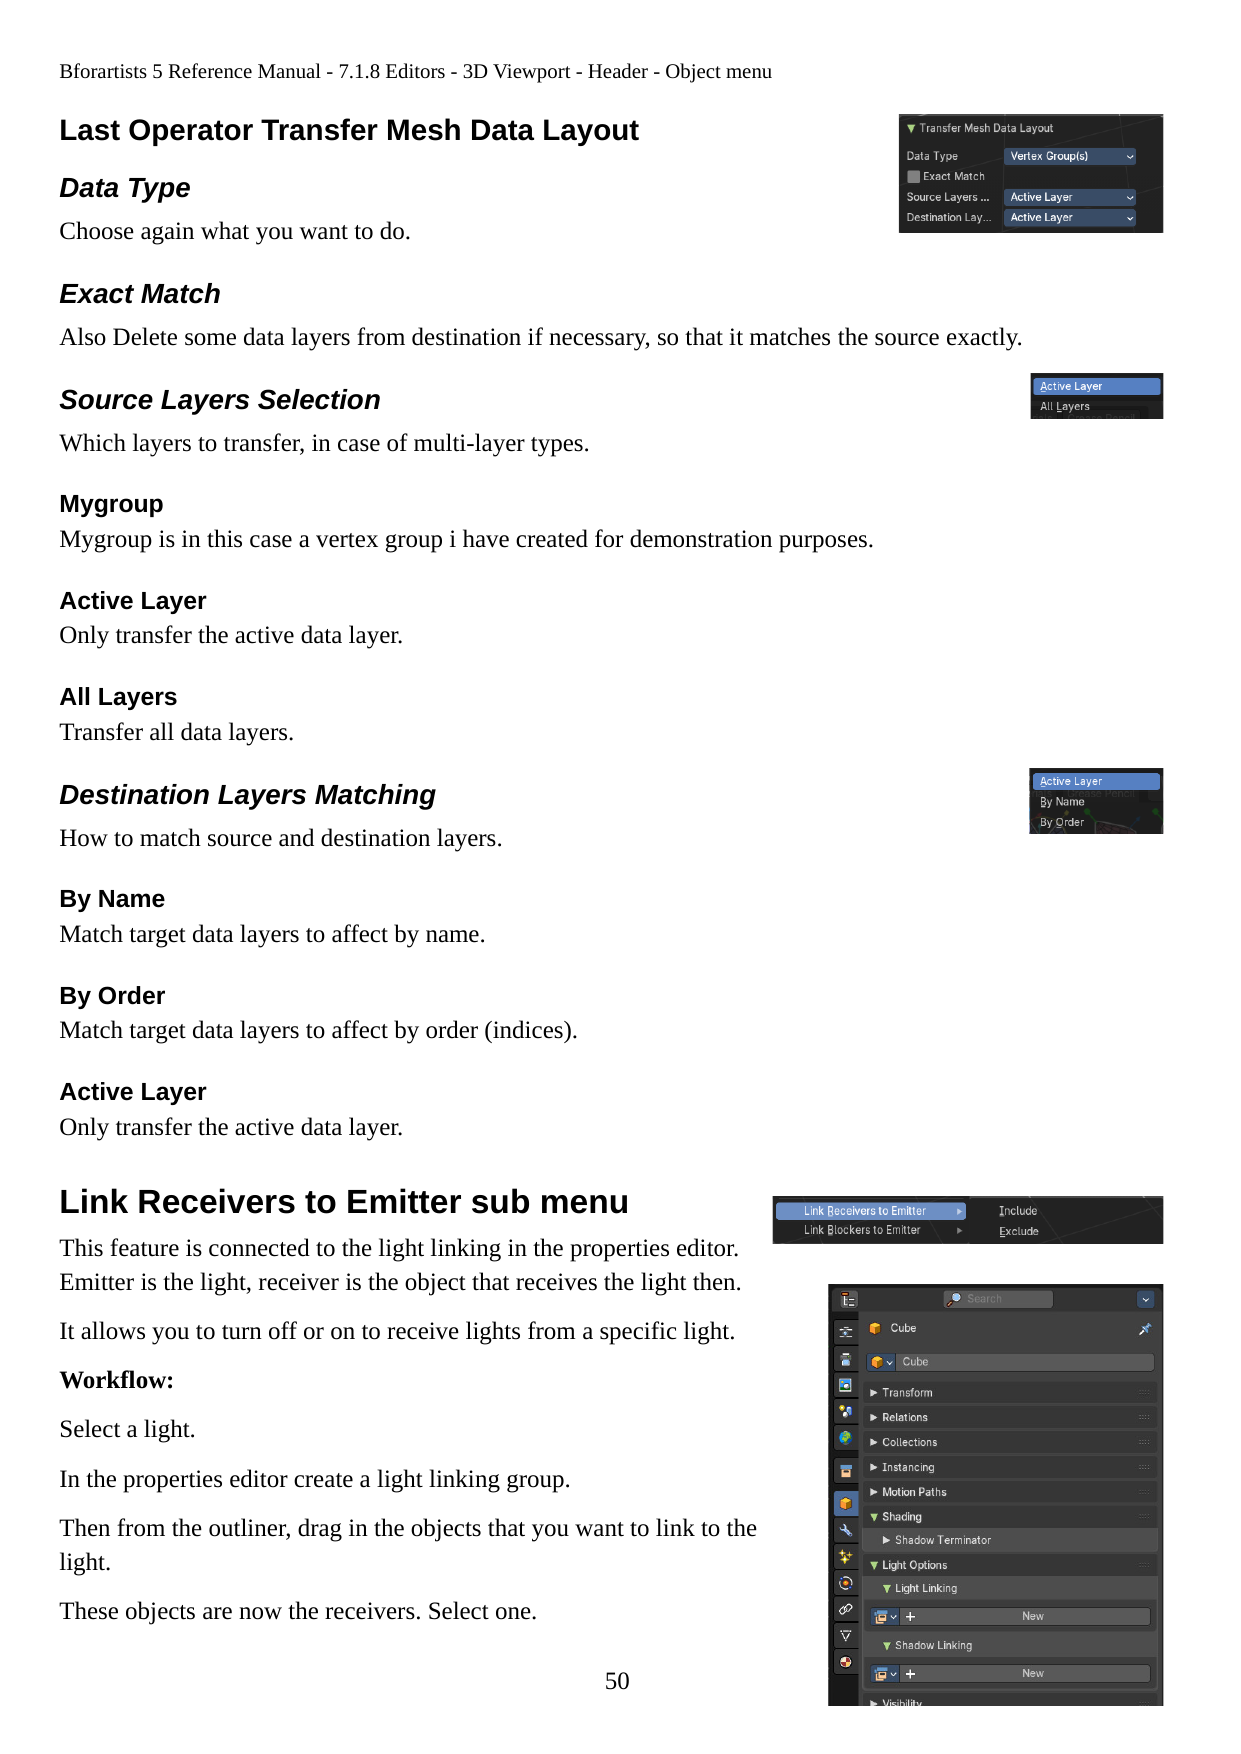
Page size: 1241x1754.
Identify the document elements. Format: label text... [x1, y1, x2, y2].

text [1164, 1366, 1181, 1394]
text Match target data layers to affect by name. [59, 919, 1181, 948]
text These objects are now the receivers. Select one. [59, 1596, 828, 1625]
subtitle Exact Match [59, 277, 1181, 309]
text Which layers to transfer, in case of multi-layer types. [59, 428, 1181, 457]
text [1164, 1414, 1181, 1443]
subtitle Mygroup [59, 489, 1181, 518]
subtitle [1164, 383, 1181, 415]
text Only transfer the active data layer. [59, 621, 1181, 649]
subtitle [1164, 778, 1181, 810]
picture [1029, 768, 1164, 834]
text Only transfer the active data layer. [59, 1112, 1181, 1141]
subtitle Last Operator Transfer Mesh Data Layout [59, 113, 1181, 147]
subtitle Source Layers Selection [59, 383, 1030, 415]
subtitle By Order [59, 981, 1181, 1009]
subtitle Active Layer [59, 1077, 1181, 1106]
text Then from the outliner, drag in the objects that you want to link to the light. [59, 1513, 828, 1576]
text This feature is connected to the light linking in the properties editor. Emitter is the light, receiver is the object that receives the light then. [59, 1233, 1181, 1296]
text How to match source and destination layers. [59, 823, 1181, 852]
picture [898, 114, 1164, 233]
picture [1030, 373, 1164, 419]
text Transfer all data layers. [59, 717, 1181, 746]
text Select a light. [59, 1414, 828, 1443]
subtitle Destination Layers Matching [59, 778, 1029, 810]
text Also Delete some data layers from destination if necessary, so that it matches the source exactly. [59, 322, 1181, 351]
text Mygroup is in this case a vertex group i have created for demonstration purposes. [59, 524, 1181, 553]
picture [828, 1284, 1164, 1706]
subtitle By Name [59, 884, 1181, 913]
text Choose again what you want to do. [59, 216, 1181, 245]
subtitle All Layers [59, 682, 1181, 711]
text In the properties editor create a light linking group. [59, 1464, 828, 1492]
subtitle Link Receivers to Emitter sub menu [59, 1182, 1181, 1220]
text Match target data layers to affect by order (indices). [59, 1016, 1181, 1044]
subtitle [1164, 172, 1181, 203]
subtitle Data Type [59, 172, 898, 203]
picture [772, 1196, 1164, 1244]
text It allows you to turn off or on to receive lights from a specific light. [59, 1316, 828, 1345]
text Workflow: [59, 1366, 828, 1394]
subtitle Active Layer [59, 586, 1181, 614]
